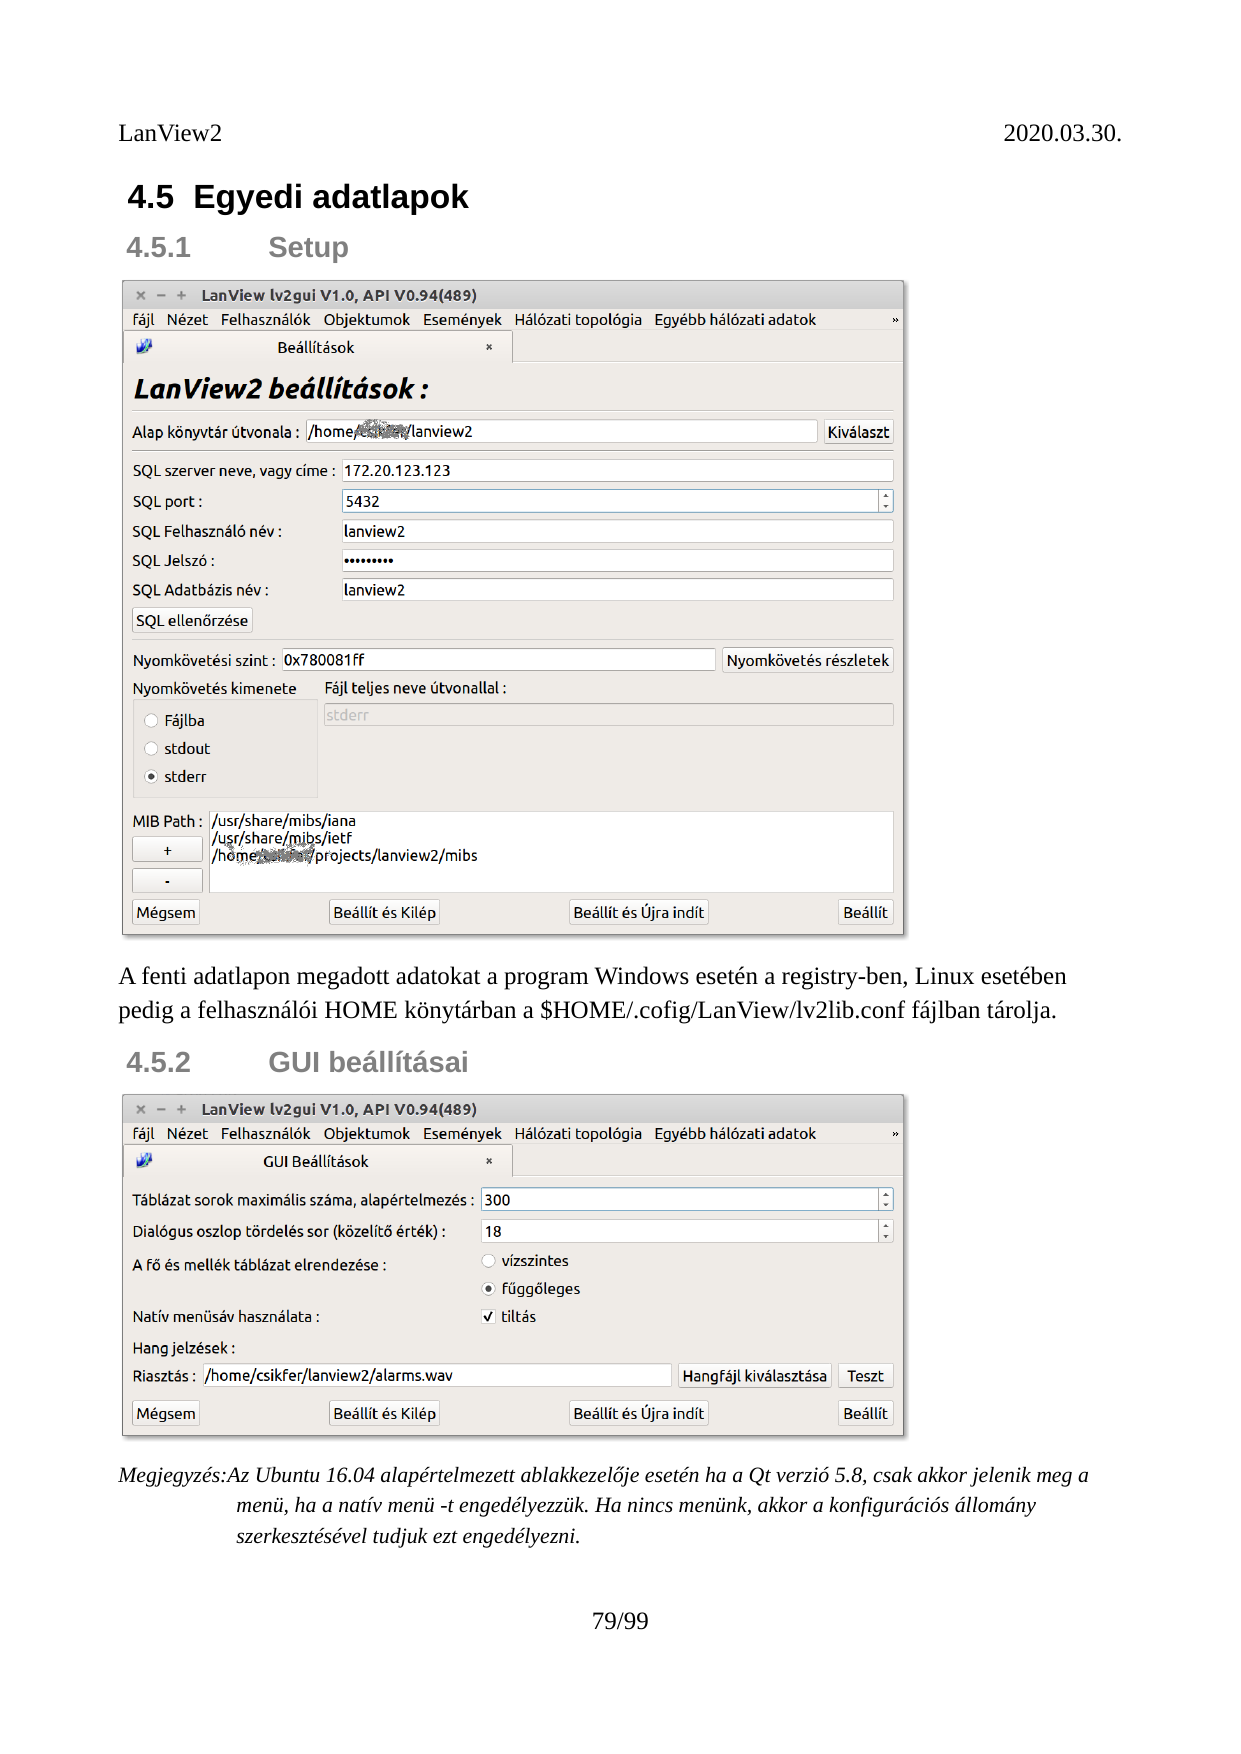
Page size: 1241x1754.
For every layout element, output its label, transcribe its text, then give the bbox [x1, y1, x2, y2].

picture [118, 276, 910, 941]
picture [118, 1090, 910, 1442]
subtitle Egyedi adatlapok [118, 177, 1122, 216]
subtitle GUI beállításai [118, 1044, 1122, 1078]
text Megjegyzés:Az Ubuntu 16.04 alapértelmezett ablakkezelője esetén ha a Qt verzió 5.8, csak akkor jelenik meg a menü, ha a natív menü -t engedélyezzük. Ha nincs menünk, akkor a konfigurációs állomány szerkesztésével tudjuk ezt engedélyezni. [118, 1462, 1122, 1548]
text A fenti adatlapon megadott adatokat a program Windows esetén a registry-ben, Linux esetében pedig a felhasználói HOME könytárban a $HOME/.cofig/LanView/lv2lib.conf fájlban tárolja. [118, 961, 1122, 1024]
subtitle Setup [118, 230, 1122, 264]
